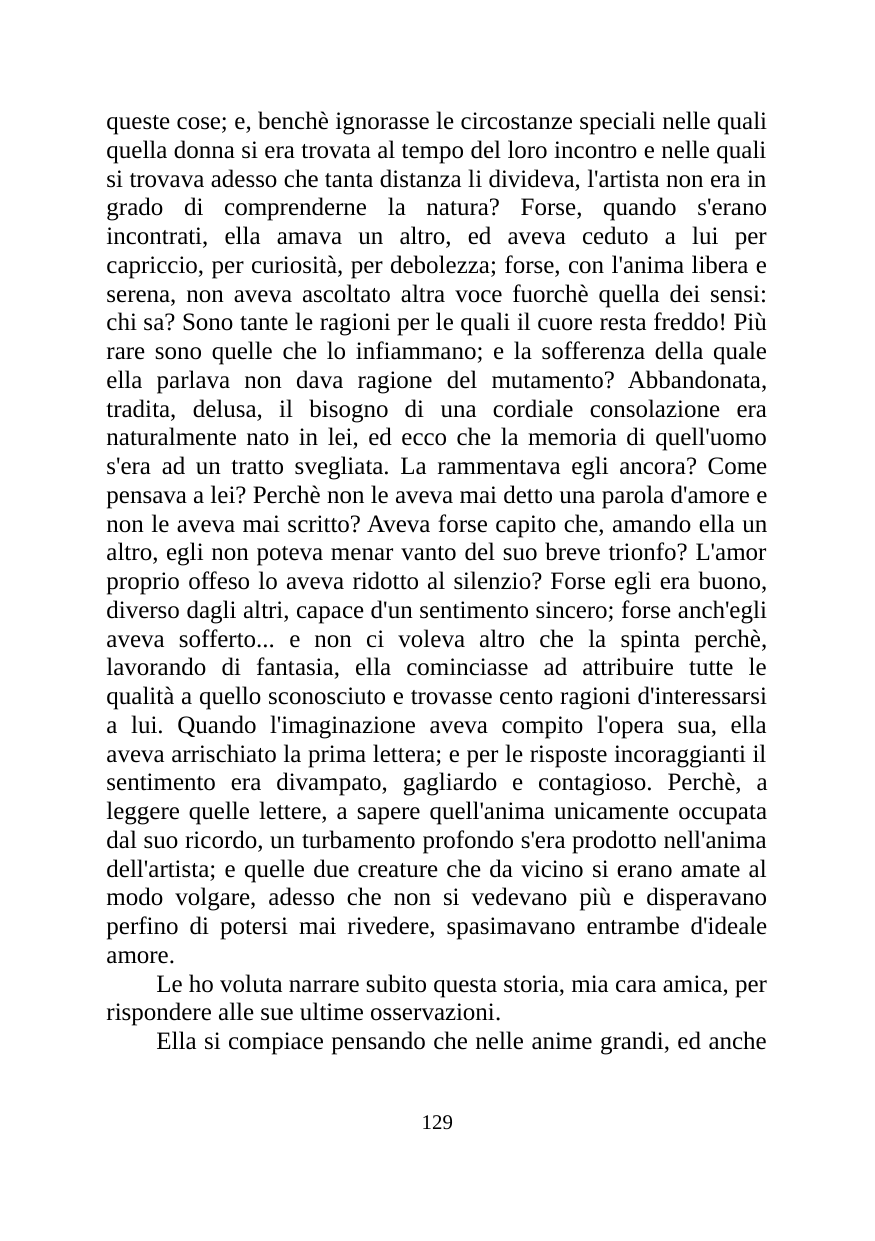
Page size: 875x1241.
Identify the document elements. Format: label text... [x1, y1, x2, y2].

text queste cose; e, benchè ignorasse le circostanze speciali nelle quali quella donna si era trovata al tempo del loro incontro e nelle quali si trovava adesso che tanta distanza li divideva, l'artista non era in grado di comprenderne la natura? Forse, quando s'erano incontrati, ella amava un altro, ed aveva ceduto a lui per capriccio, per curiosità, per debolezza; forse, con l'anima libera e serena, non aveva ascoltato altra voce fuorchè quella dei sensi: chi sa? Sono tante le ragioni per le quali il cuore resta freddo! Più rare sono quelle che lo infiammano; e la sofferenza della quale ella parlava non dava ragione del mutamento? Abbandonata, tradita, delusa, il bisogno di una cordiale consolazione era naturalmente nato in lei, ed ecco che la memoria di quell'uomo s'era ad un tratto svegliata. La rammentava egli ancora? Come pensava a lei? Perchè non le aveva mai detto una parola d'amore e non le aveva mai scritto? Aveva forse capito che, amando ella un altro, egli non poteva menar vanto del suo breve trionfo? L'amor proprio offeso lo aveva ridotto al silenzio? Forse egli era buono, diverso dagli altri, capace d'un sentimento sincero; forse anch'egli aveva sofferto... e non ci voleva altro che la spinta perchè, lavorando di fantasia, ella cominciasse ad attribuire tutte le qualità a quello sconosciuto e trovasse cento ragioni d'interessarsi a lui. Quando l'imaginazione aveva compito l'opera sua, ella aveva arrischiato la prima lettera; e per le risposte incoraggianti il sentimento era divampato, gagliardo e contagioso. Perchè, a leggere quelle lettere, a sapere quell'anima unicamente occupata dal suo ricordo, un turbamento profondo s'era prodotto nell'anima dell'artista; e quelle due creature che da vicino si erano amate al modo volgare, adesso che non si vedevano più e disperavano perfino di potersi mai rivedere, spasimavano entrambe d'ideale amore. [106, 106, 768, 969]
text Le ho voluta narrare subito questa storia, mia cara amica, per rispondere alle sue ultime osservazioni. [106, 969, 768, 1026]
text Ella si compiace pensando che nelle anime grandi, ed anche [106, 1026, 768, 1055]
